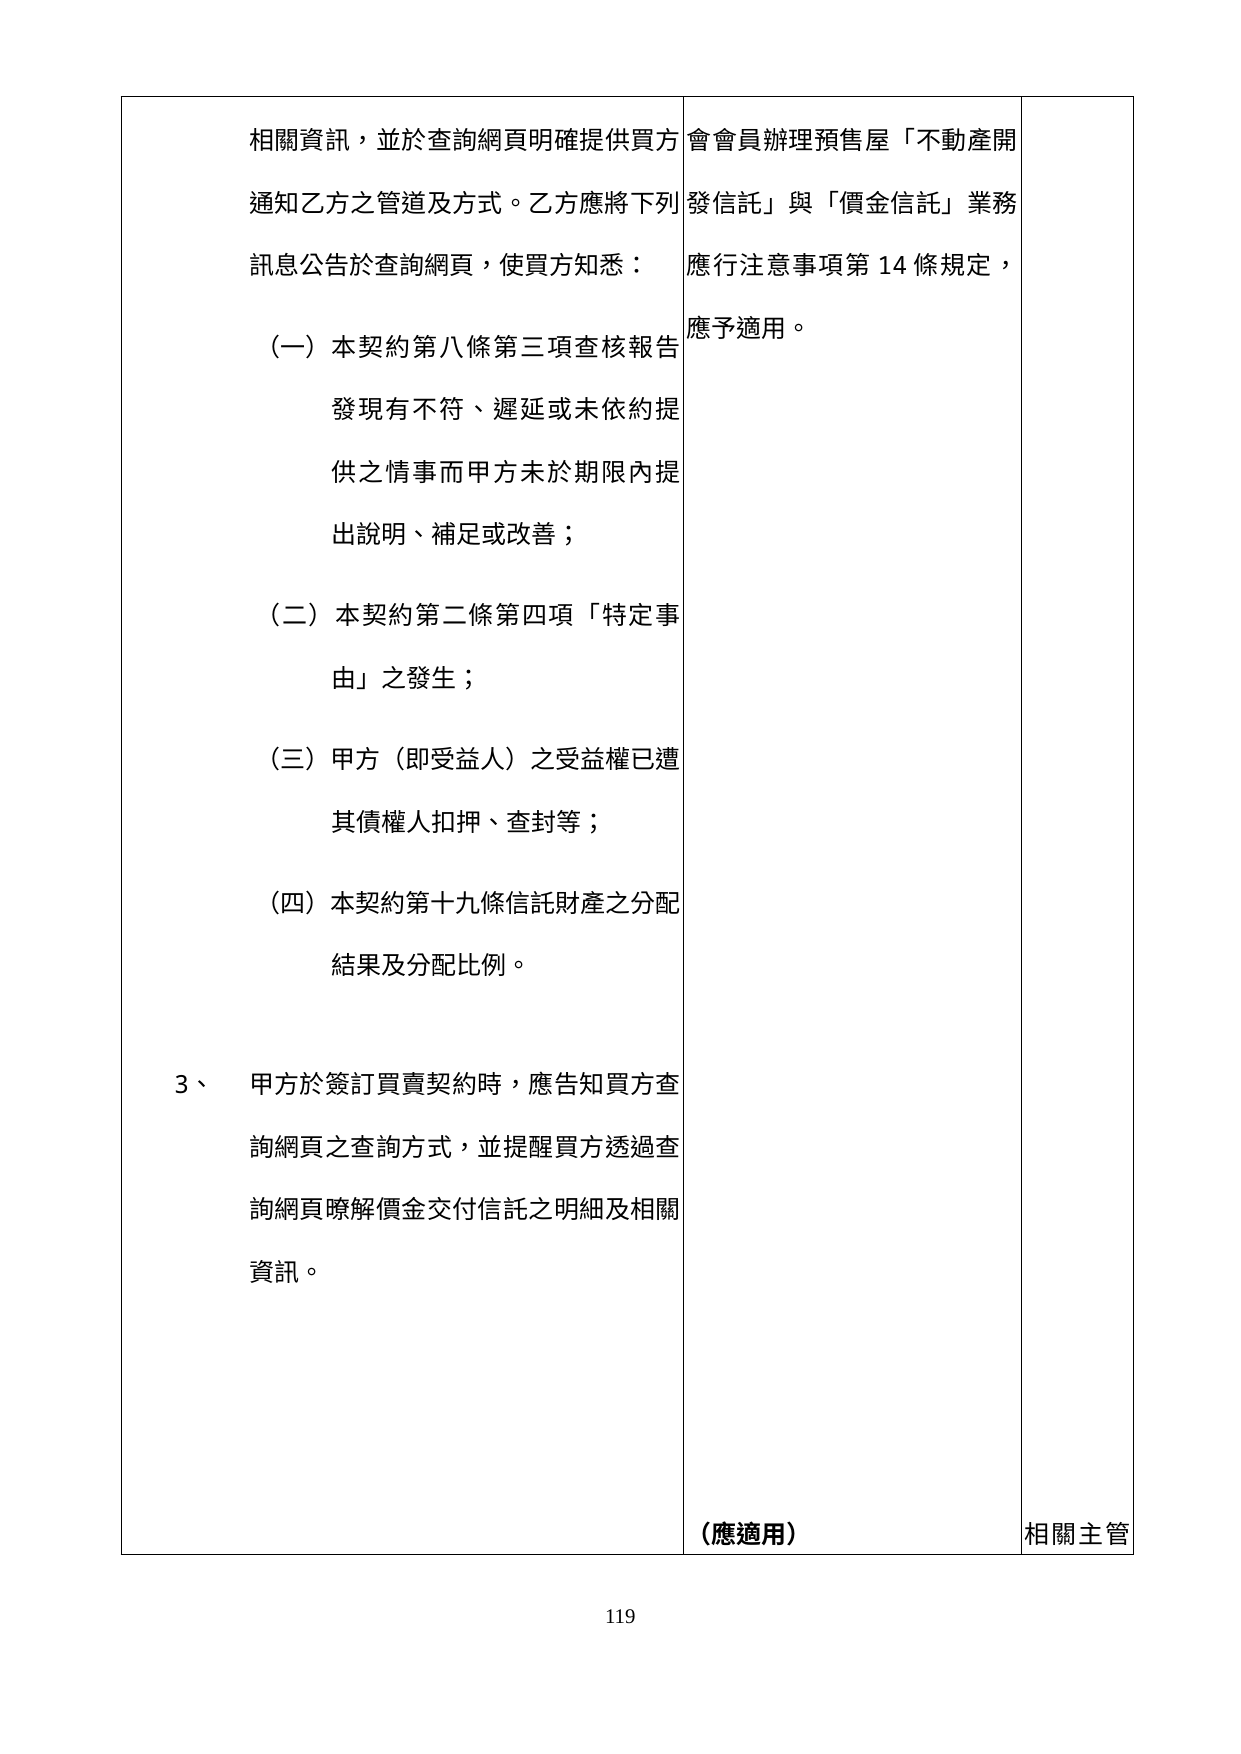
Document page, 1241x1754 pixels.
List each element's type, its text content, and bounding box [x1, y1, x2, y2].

table_cell 相關主管 [1022, 97, 1133, 1553]
table_cell 相關資訊，並於查詢網頁明確提供買方通知乙方之管道及方式。乙方應將下列訊息公告於查詢網頁，使買方知悉： （一） 本契約第八條第三項查核報告發現有不符、遲延或未依約提供之情事而甲方未於期限內提出說明、補足或改善； （二）本契約第二條第四項「特定事由」之發生； （三）甲方（即受益人）之受益權已遭其債權人扣押、查封等； （四）本契約第十九條信託財產之分配結果及分配比例。 甲方於簽訂買賣契約時，應告知買方查詢網頁之查詢方式，並提醒買方透過查詢網頁暸解價金交付信託之明細及相關資訊。 [122, 97, 683, 1553]
table_cell 會會員辦理預售屋「不動產開發信託」與「價金信託」業務應行注意事項第14條規定，應予適用。 （應適用） [684, 97, 1021, 1553]
